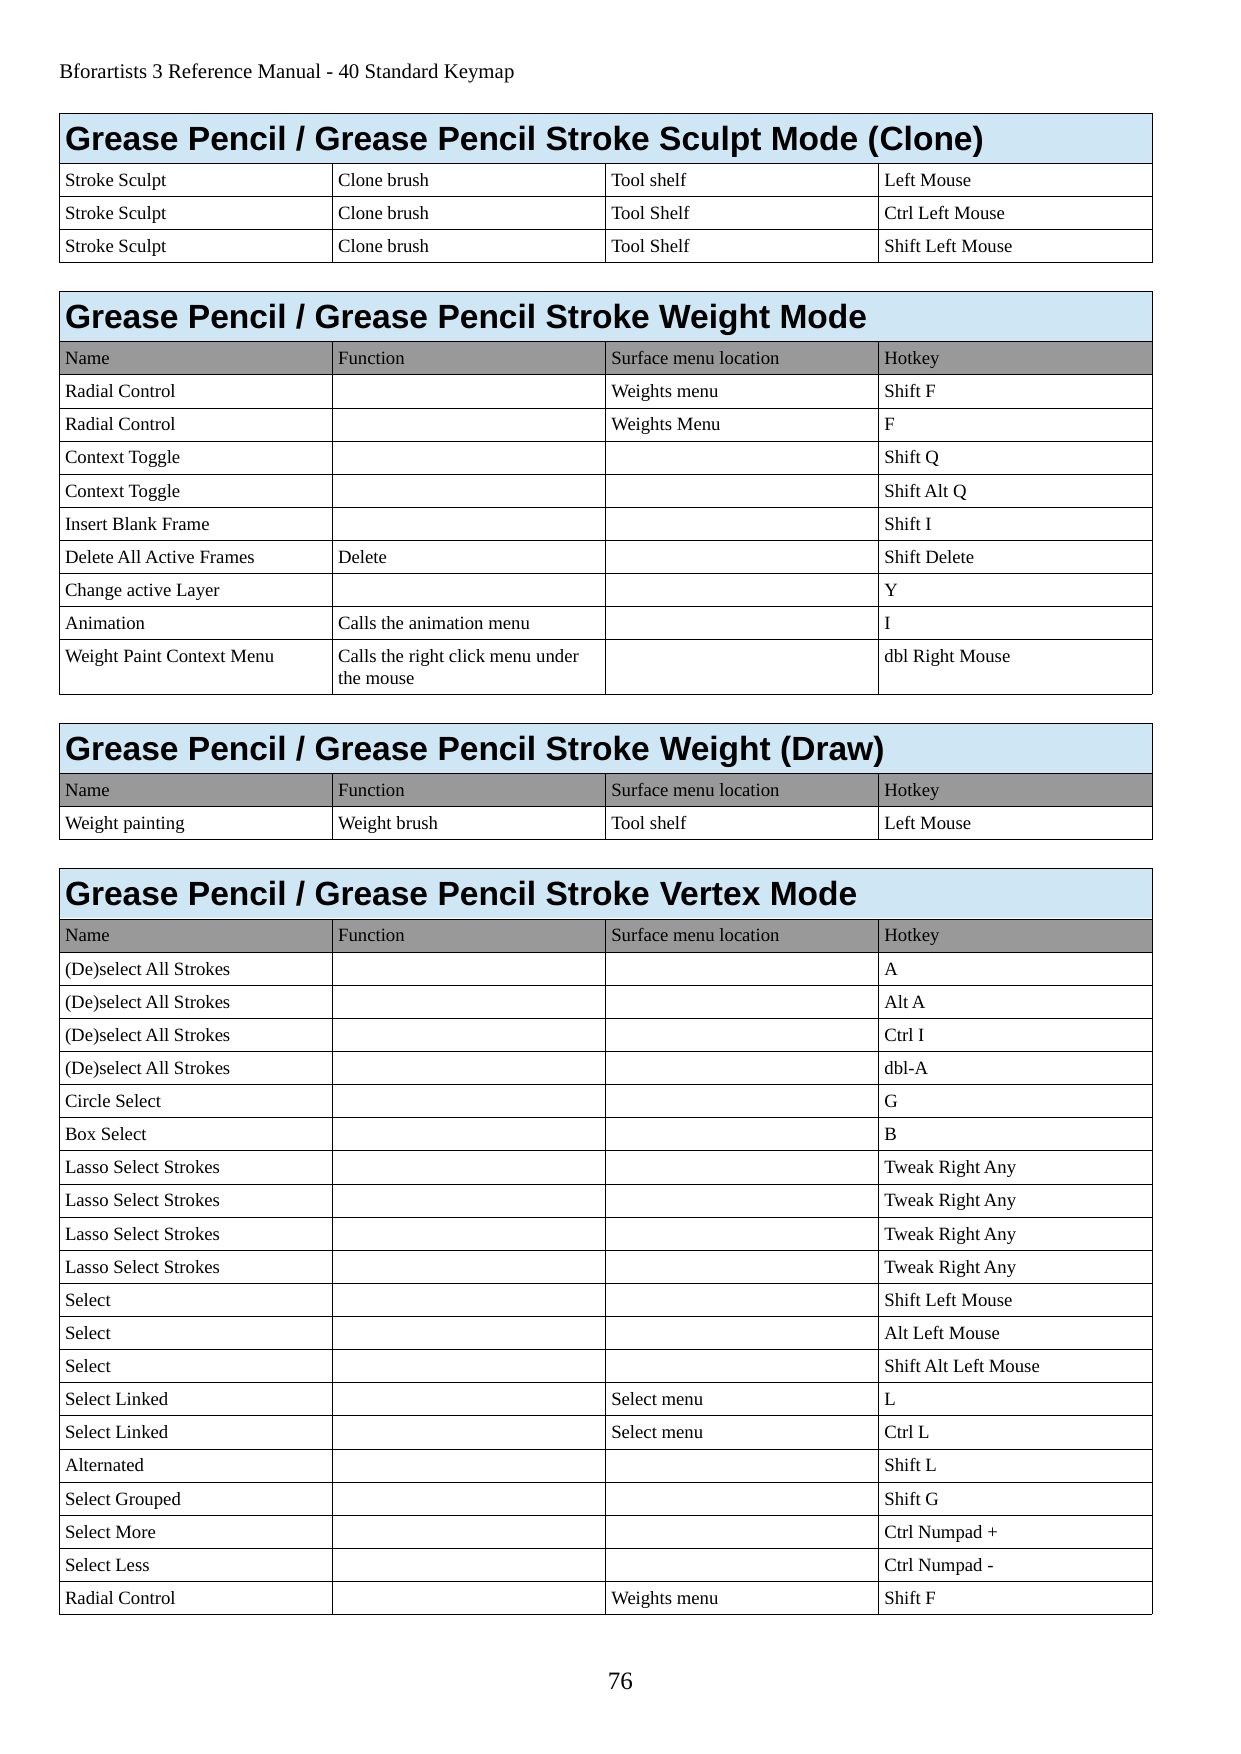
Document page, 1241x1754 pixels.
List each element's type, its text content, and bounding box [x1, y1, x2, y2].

table_cell [606, 442, 878, 474]
table_cell Select menu [606, 1416, 878, 1448]
table_cell [606, 1549, 878, 1581]
table_cell I [879, 607, 1152, 639]
table_cell [606, 1317, 878, 1349]
table_cell Weight brush [333, 807, 605, 839]
table_cell [606, 953, 878, 985]
table_cell B [879, 1118, 1152, 1150]
table_cell Tweak Right Any [879, 1251, 1152, 1283]
table_cell [333, 1151, 605, 1183]
table_cell Alternated [60, 1450, 332, 1482]
table_cell Ctrl Numpad - [879, 1549, 1152, 1581]
table_cell [333, 475, 605, 507]
table_cell Left Mouse [879, 807, 1152, 839]
table_cell Surface menu location [606, 774, 878, 806]
table_header Grease Pencil / Grease Pencil Stroke Weight Mode [60, 292, 1152, 341]
table_cell Shift G [879, 1483, 1152, 1515]
table_cell [606, 1516, 878, 1548]
table_cell Weights Menu [606, 409, 878, 441]
table_cell Shift I [879, 508, 1152, 540]
table_cell Select menu [606, 1383, 878, 1415]
table_cell Stroke Sculpt [60, 230, 332, 262]
table_cell [333, 1582, 605, 1614]
table_cell F [879, 409, 1152, 441]
table_cell [606, 1052, 878, 1084]
table_cell Stroke Sculpt [60, 197, 332, 229]
table_cell Stroke Sculpt [60, 164, 332, 196]
table_cell Left Mouse [879, 164, 1152, 196]
table_cell [333, 1019, 605, 1051]
table_cell Select Grouped [60, 1483, 332, 1515]
table_cell [333, 1218, 605, 1250]
table_cell [333, 1450, 605, 1482]
table_cell Clone brush [333, 164, 605, 196]
table_cell Context Toggle [60, 475, 332, 507]
table_cell [333, 1317, 605, 1349]
table_cell (De)select All Strokes [60, 986, 332, 1018]
table_cell Hotkey [879, 920, 1152, 952]
table_cell [606, 541, 878, 573]
table_cell Alt A [879, 986, 1152, 1018]
table_cell [333, 1118, 605, 1150]
table_cell [333, 1085, 605, 1117]
table_cell L [879, 1383, 1152, 1415]
table_cell Ctrl L [879, 1416, 1152, 1448]
table_cell Radial Control [60, 375, 332, 407]
table_cell Name [60, 920, 332, 952]
table_cell Select Less [60, 1549, 332, 1581]
table_cell [606, 1251, 878, 1283]
table_cell (De)select All Strokes [60, 1052, 332, 1084]
table_cell Hotkey [879, 774, 1152, 806]
table_cell Name [60, 342, 332, 374]
table_cell Tool Shelf [606, 230, 878, 262]
table_cell Shift L [879, 1450, 1152, 1482]
table_cell [333, 1350, 605, 1382]
table_cell dbl-A [879, 1052, 1152, 1084]
table_cell [606, 640, 878, 694]
table_cell [606, 607, 878, 639]
table_cell Shift Alt Q [879, 475, 1152, 507]
table_cell [606, 1118, 878, 1150]
table_cell Shift Left Mouse [879, 230, 1152, 262]
table_cell Weights menu [606, 375, 878, 407]
table_cell [606, 1019, 878, 1051]
table_cell Delete All Active Frames [60, 541, 332, 573]
table_cell Lasso Select Strokes [60, 1151, 332, 1183]
table_cell [333, 986, 605, 1018]
table_header Grease Pencil / Grease Pencil Stroke Weight (Draw) [60, 724, 1152, 773]
table_cell Function [333, 920, 605, 952]
table_cell Shift Alt Left Mouse [879, 1350, 1152, 1382]
table_cell [333, 574, 605, 606]
table_cell Select Linked [60, 1383, 332, 1415]
table_cell Alt Left Mouse [879, 1317, 1152, 1349]
table_cell [606, 1218, 878, 1250]
table_cell [606, 1350, 878, 1382]
table_cell Radial Control [60, 409, 332, 441]
table_cell Tweak Right Any [879, 1218, 1152, 1250]
table_cell Select Linked [60, 1416, 332, 1448]
table_cell Ctrl Numpad + [879, 1516, 1152, 1548]
table_cell G [879, 1085, 1152, 1117]
table_cell [333, 1052, 605, 1084]
table_cell Delete [333, 541, 605, 573]
table_cell [333, 1483, 605, 1515]
table_cell [606, 1185, 878, 1217]
table_cell [333, 1185, 605, 1217]
table_cell Select [60, 1317, 332, 1349]
table_cell [606, 1151, 878, 1183]
table_cell Tweak Right Any [879, 1151, 1152, 1183]
table_cell [606, 1450, 878, 1482]
table_cell [333, 953, 605, 985]
table_cell [333, 375, 605, 407]
table_cell Function [333, 342, 605, 374]
table_cell Ctrl Left Mouse [879, 197, 1152, 229]
table_cell Context Toggle [60, 442, 332, 474]
table_cell [333, 1383, 605, 1415]
table_header Grease Pencil / Grease Pencil Stroke Vertex Mode [60, 869, 1152, 918]
table_cell [606, 574, 878, 606]
table_cell A [879, 953, 1152, 985]
table_cell Circle Select [60, 1085, 332, 1117]
table_cell Box Select [60, 1118, 332, 1150]
table_cell [333, 1251, 605, 1283]
table_cell Animation [60, 607, 332, 639]
table_cell Clone brush [333, 230, 605, 262]
table_cell Tool shelf [606, 807, 878, 839]
table_cell Select More [60, 1516, 332, 1548]
table_cell Weight Paint Context Menu [60, 640, 332, 694]
table_cell [333, 442, 605, 474]
table_cell Lasso Select Strokes [60, 1251, 332, 1283]
table_cell Surface menu location [606, 342, 878, 374]
table_cell (De)select All Strokes [60, 1019, 332, 1051]
table_cell Clone brush [333, 197, 605, 229]
table_cell Lasso Select Strokes [60, 1185, 332, 1217]
table_cell Tool Shelf [606, 197, 878, 229]
table_cell [606, 1284, 878, 1316]
table_cell Tweak Right Any [879, 1185, 1152, 1217]
table_cell Weight painting [60, 807, 332, 839]
table_cell Calls the right click menu under the mouse [333, 640, 605, 694]
table_cell Change active Layer [60, 574, 332, 606]
table_cell [606, 1483, 878, 1515]
table_cell [333, 1284, 605, 1316]
table_cell Ctrl I [879, 1019, 1152, 1051]
table_cell Shift F [879, 1582, 1152, 1614]
table_cell Function [333, 774, 605, 806]
table_header Grease Pencil / Grease Pencil Stroke Sculpt Mode (Clone) [60, 114, 1152, 163]
table_cell Surface menu location [606, 920, 878, 952]
table_cell [606, 986, 878, 1018]
table_cell [606, 508, 878, 540]
table_cell Radial Control [60, 1582, 332, 1614]
table_cell [333, 409, 605, 441]
table_cell [606, 475, 878, 507]
table_cell Shift Delete [879, 541, 1152, 573]
table_cell Lasso Select Strokes [60, 1218, 332, 1250]
table_cell Shift Q [879, 442, 1152, 474]
table_cell Shift Left Mouse [879, 1284, 1152, 1316]
table_cell Shift F [879, 375, 1152, 407]
table_cell Y [879, 574, 1152, 606]
table_cell [333, 1549, 605, 1581]
table_cell (De)select All Strokes [60, 953, 332, 985]
table_cell Calls the animation menu [333, 607, 605, 639]
table_cell Hotkey [879, 342, 1152, 374]
table_cell [333, 1416, 605, 1448]
table_cell Select [60, 1284, 332, 1316]
table_cell [333, 1516, 605, 1548]
table_cell [333, 508, 605, 540]
table_cell dbl Right Mouse [879, 640, 1152, 694]
table_cell [606, 1085, 878, 1117]
table_cell Select [60, 1350, 332, 1382]
table_cell Name [60, 774, 332, 806]
table_cell Tool shelf [606, 164, 878, 196]
table_cell Insert Blank Frame [60, 508, 332, 540]
table_cell Weights menu [606, 1582, 878, 1614]
